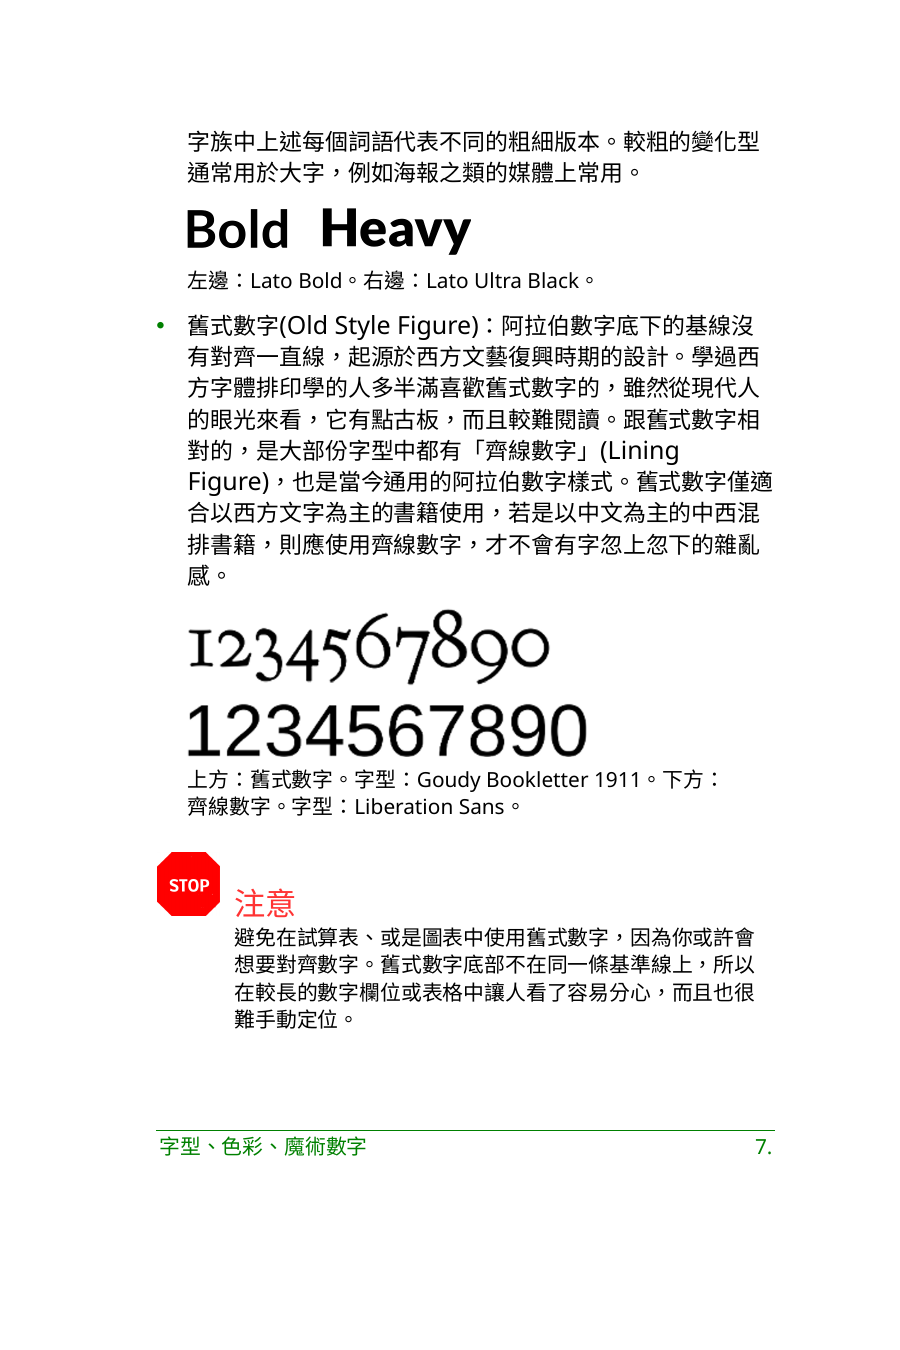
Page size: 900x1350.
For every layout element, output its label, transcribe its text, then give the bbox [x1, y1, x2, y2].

list 注意 [156, 852, 775, 924]
text 避免在試算表、或是圖表中使用舊式數字，因為你或許會想要對齊數字。舊式數字底部不在同一條基準線上，所以在較長的數字欄位或表格中讓人看了容易分心，而且也很難手動定位。 [234, 924, 775, 1032]
table_cell 左邊：Lato Bold。右邊：Lato Ultra Black。 [188, 259, 744, 294]
list 舊式數字(Old Style Figure)：阿拉伯數字底下的基線沒有對齊一直線，起源於西方文藝復興時期的設計。學過西方字體排印學的人多半滿喜歡舊式數字的，雖然從現代人的眼光來看，它有點古板，而且較難閱讀。跟舊式數字相對的，是大部份字型中都有「齊線數字」(Lining Figure)，也是當今通用的阿拉伯數字樣式。舊式數字僅適合以西方文字為主的書籍使用，若是以中文為主的中西混排書籍，則應使用齊線數字，才不會有字忽上忽下的雜亂感。 [156, 309, 775, 591]
table_header [188, 606, 744, 758]
text 字族中上述每個詞語代表不同的粗細版本。較粗的變化型通常用於大字，例如海報之類的媒體上常用。 [187, 125, 775, 187]
table_cell 上方：舊式數字。字型：Goudy Bookletter 1911。下方：齊線數字。字型：Liberation Sans。 [188, 758, 744, 820]
picture [157, 852, 220, 916]
picture [187, 203, 471, 257]
picture [187, 606, 587, 757]
table_header [188, 203, 744, 259]
